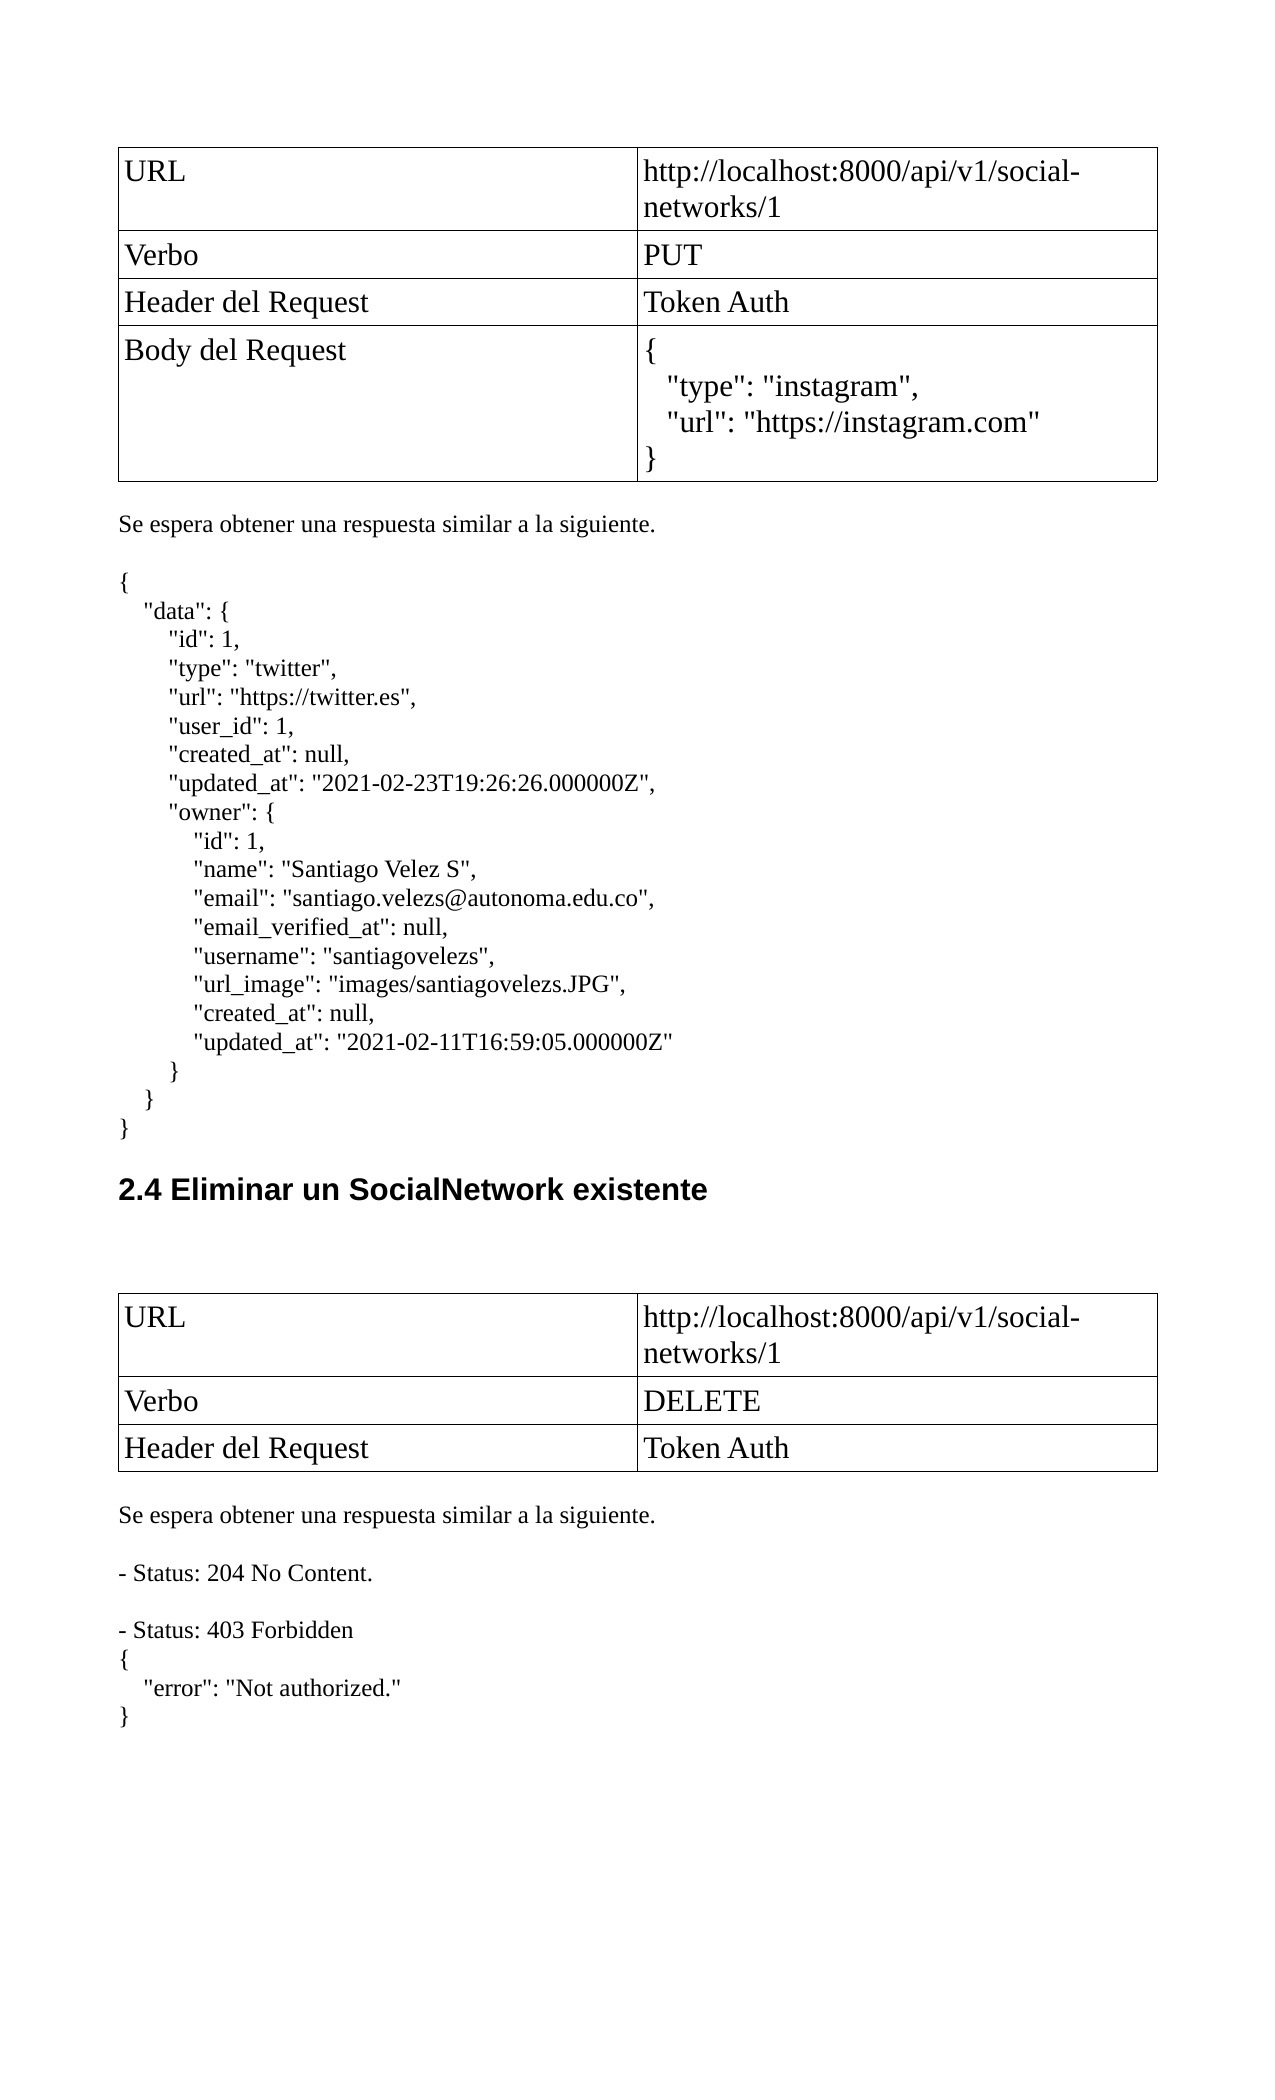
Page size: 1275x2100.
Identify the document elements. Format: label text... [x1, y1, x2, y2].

table_cell Verbo [119, 1377, 637, 1424]
text } [118, 1084, 1157, 1113]
table_cell Header del Request [119, 1425, 637, 1471]
table_cell PUT [638, 231, 1157, 278]
text "created_at": null, [118, 998, 1157, 1027]
table_cell Header del Request [119, 279, 637, 325]
table_header URL [119, 1294, 637, 1376]
text "id": 1, [118, 624, 1157, 653]
text } [118, 1113, 1157, 1142]
text Se espera obtener una respuesta similar a la siguiente. [118, 1500, 1157, 1529]
text } [118, 1701, 1157, 1730]
text "email": "santiago.velezs@autonoma.edu.co", [118, 883, 1157, 912]
text "id": 1, [118, 826, 1157, 854]
text "url_image": "images/santiagovelezs.JPG", [118, 969, 1157, 998]
text "username": "santiagovelezs", [118, 941, 1157, 969]
text "owner": { [118, 797, 1157, 826]
text } [118, 1056, 1157, 1084]
text Se espera obtener una respuesta similar a la siguiente. [118, 509, 1157, 538]
text "name": "Santiago Velez S", [118, 854, 1157, 883]
text "user_id": 1, [118, 711, 1157, 739]
table_header http://localhost:8000/api/v1/social-networks/1 [638, 1294, 1157, 1376]
text "updated_at": "2021-02-11T16:59:05.000000Z" [118, 1027, 1157, 1056]
text "type": "twitter", [118, 653, 1157, 682]
text "email_verified_at": null, [118, 912, 1157, 941]
table_cell Token Auth [638, 1425, 1157, 1471]
table_header http://localhost:8000/api/v1/social-networks/1 [638, 148, 1157, 230]
text "data": { [118, 596, 1157, 624]
table_cell Body del Request [119, 326, 637, 481]
text "url": "https://twitter.es", [118, 682, 1157, 711]
text - Status: 204 No Content. [118, 1558, 1157, 1586]
table_cell Token Auth [638, 279, 1157, 325]
table_header URL [119, 148, 637, 230]
text { [118, 1644, 1157, 1673]
table_cell Verbo [119, 231, 637, 278]
table_cell { "type": "instagram", "url": "https://instagram.com" } [638, 326, 1157, 481]
text "created_at": null, [118, 739, 1157, 768]
text "updated_at": "2021-02-23T19:26:26.000000Z", [118, 768, 1157, 797]
text - Status: 403 Forbidden [118, 1615, 1157, 1644]
text { [118, 567, 1157, 596]
text "error": "Not authorized." [118, 1673, 1157, 1701]
text 2.4 Eliminar un SocialNetwork existente [118, 1171, 1157, 1207]
table_cell DELETE [638, 1377, 1157, 1424]
